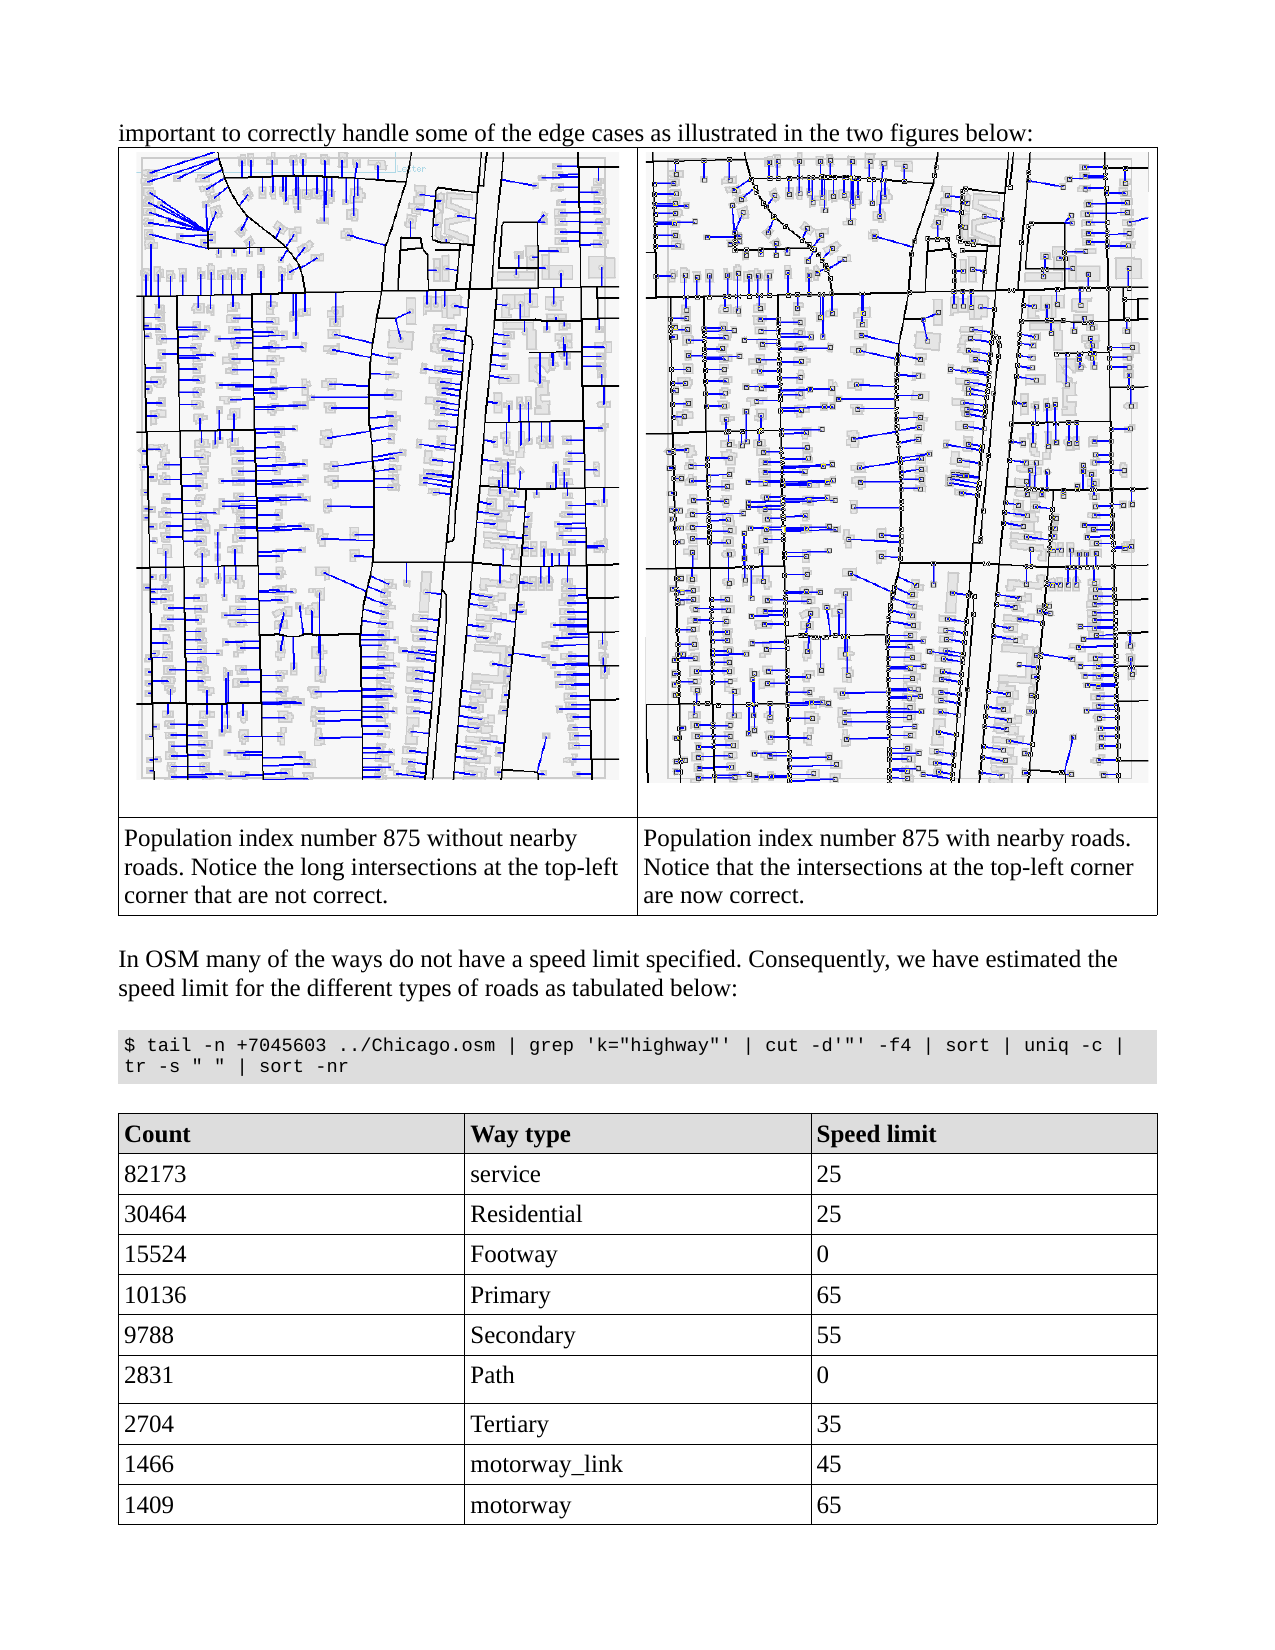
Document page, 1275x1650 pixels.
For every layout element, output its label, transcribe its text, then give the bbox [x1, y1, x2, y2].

table_cell 82173 [119, 1154, 464, 1193]
table_cell Primary [465, 1275, 811, 1314]
table_header Speed limit [812, 1114, 1157, 1153]
table_header [119, 148, 637, 817]
table_cell 55 [812, 1315, 1157, 1355]
table_cell 2704 [119, 1404, 464, 1443]
table_header Way type [465, 1114, 811, 1153]
table_cell 65 [812, 1275, 1157, 1314]
table_cell motorway_link [465, 1445, 811, 1484]
table_cell motorway [465, 1485, 811, 1524]
table_cell Population index number 875 without nearby roads. Notice the long intersections at the top-left corner that are not correct. [119, 818, 637, 915]
table_cell Population index number 875 with nearby roads. Notice that the intersections at the top-left corner are now correct. [638, 818, 1157, 915]
table_cell 9788 [119, 1315, 464, 1355]
picture [645, 152, 1149, 783]
table_cell 2831 [119, 1356, 464, 1403]
table_cell 1409 [119, 1485, 464, 1524]
table_cell 45 [812, 1445, 1157, 1484]
table_header $ tail -n +7045603 ../Chicago.osm | grep 'k="highway"' | cut -d'"' -f4 | sort | uniq -c | tr -s " " | sort -nr [118, 1030, 1157, 1084]
table_cell 15524 [119, 1235, 464, 1274]
table_cell 35 [812, 1404, 1157, 1443]
text important to correctly handle some of the edge cases as illustrated in the two figures below: [118, 118, 1157, 147]
table_cell 65 [812, 1485, 1157, 1524]
table_cell 1466 [119, 1445, 464, 1484]
text In OSM many of the ways do not have a speed limit specified. Consequently, we have estimated the speed limit for the different types of roads as tabulated below: [118, 944, 1157, 1001]
table_cell 0 [812, 1356, 1157, 1403]
table_cell Path [465, 1356, 811, 1403]
table_cell 30464 [119, 1195, 464, 1234]
table_cell Tertiary [465, 1404, 811, 1443]
table_cell Footway [465, 1235, 811, 1274]
table_cell 25 [812, 1195, 1157, 1234]
table_header Count [119, 1114, 464, 1153]
table_cell Secondary [465, 1315, 811, 1355]
table_cell 25 [812, 1154, 1157, 1193]
table_cell service [465, 1154, 811, 1193]
table_header [638, 148, 1157, 817]
table_cell Residential [465, 1195, 811, 1234]
picture [136, 152, 620, 780]
table_cell 10136 [119, 1275, 464, 1314]
table_cell 0 [812, 1235, 1157, 1274]
